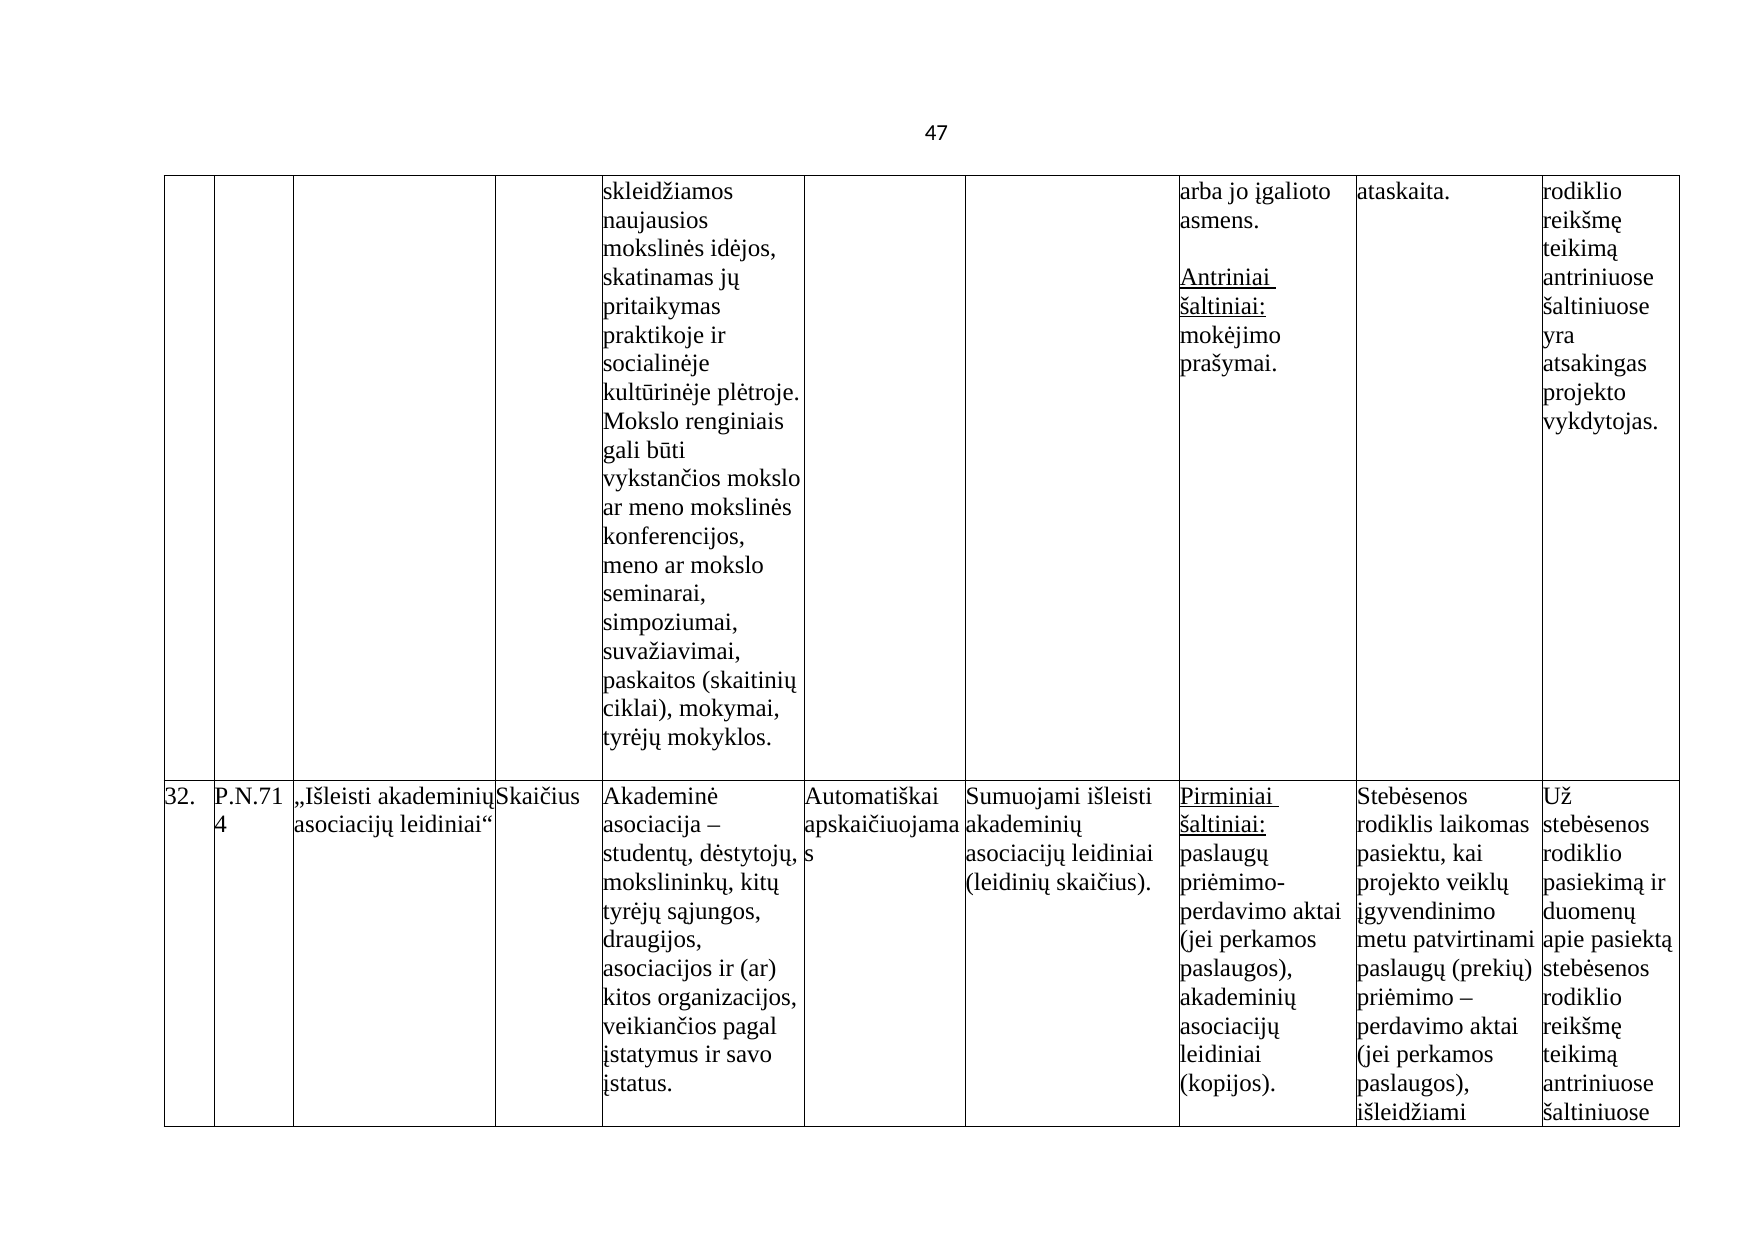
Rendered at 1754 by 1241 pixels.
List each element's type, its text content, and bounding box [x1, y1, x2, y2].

table_cell [805, 176, 965, 780]
table_cell skleidžiamos naujausios mokslinės idėjos, skatinamas jų pritaikymas praktikoje ir socialinėje kultūrinėje plėtroje. Mokslo renginiais gali būti vykstančios mokslo ar meno mokslinės konferencijos, meno ar mokslo seminarai, simpoziumai, suvažiavimai, paskaitos (skaitinių ciklai), mokymai, tyrėjų mokyklos. [603, 176, 804, 780]
table_cell P.N.714 [215, 781, 293, 1126]
table_cell [496, 176, 602, 780]
table_cell Automatiškai apskaičiuojamas [805, 781, 965, 1126]
table_cell 32. [165, 781, 214, 1126]
table_cell rodiklio reikšmę teikimą antriniuose šaltiniuose yra atsakingas projekto vykdytojas. [1543, 176, 1679, 780]
table_cell ataskaita. [1357, 176, 1542, 780]
table_cell [215, 176, 293, 780]
table_cell „Išleisti akademinių asociacijų leidiniai“ [294, 781, 495, 1126]
table_cell Sumuojami išleisti akademinių asociacijų leidiniai (leidinių skaičius). [966, 781, 1179, 1126]
table_cell Stebėsenos rodiklis laikomas pasiektu, kai projekto veiklų įgyvendinimo metu patvirtinami paslaugų (prekių) priėmimo – perdavimo aktai (jei perkamos paslaugos), išleidžiami [1357, 781, 1542, 1126]
table_cell Akademinė asociacija – studentų, dėstytojų, mokslininkų, kitų tyrėjų sąjungos, draugijos, asociacijos ir (ar) kitos organizacijos, veikiančios pagal įstatymus ir savo įstatus. [603, 781, 804, 1126]
table_cell Už stebėsenos rodiklio pasiekimą ir duomenų apie pasiektą stebėsenos rodiklio reikšmę teikimą antriniuose šaltiniuose [1543, 781, 1679, 1126]
table_cell Skaičius [496, 781, 602, 1126]
table_cell [966, 176, 1179, 780]
table_cell [165, 176, 214, 780]
table_cell Pirminiai šaltiniai: paslaugų priėmimo-perdavimo aktai (jei perkamos paslaugos), akademinių asociacijų leidiniai (kopijos). [1180, 781, 1356, 1126]
table_cell [294, 176, 495, 780]
table_cell arba jo įgalioto asmens. Antriniai šaltiniai: mokėjimo prašymai. [1180, 176, 1356, 780]
